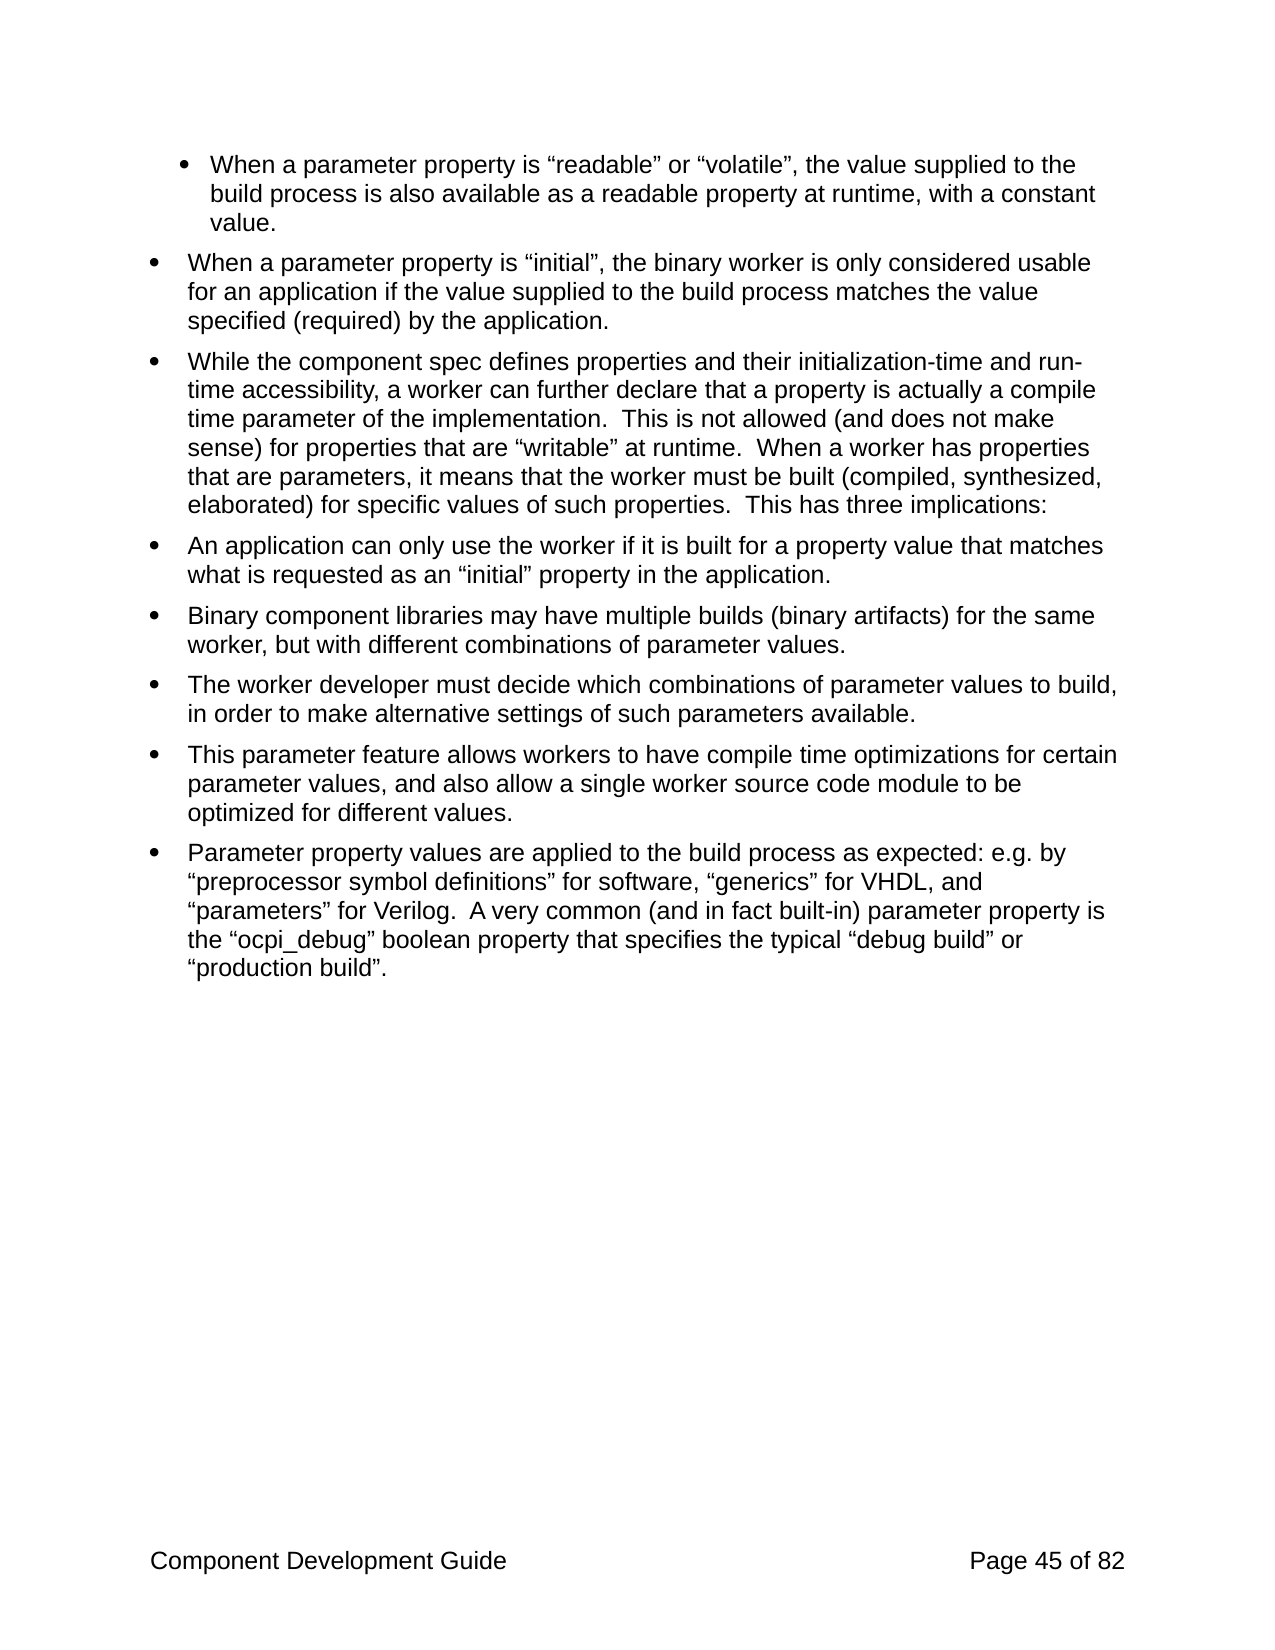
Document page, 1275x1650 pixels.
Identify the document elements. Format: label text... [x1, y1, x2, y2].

list Binary component libraries may have multiple builds (binary artifacts) for the same worker, but with different combinations of parameter values. [150, 601, 1125, 658]
list While the component spec defines properties and their initialization-time and run-time accessibility, a worker can further declare that a property is actually a compile time parameter of the implementation. This is not allowed (and does not make sense) for properties that are “writable” at runtime. When a worker has properties that are parameters, it means that the worker must be built (compiled, synthesized, elaborated) for specific values of such properties. This has three implications: [150, 347, 1125, 519]
list When a parameter property is “initial”, the binary worker is only considered usable for an application if the value supplied to the build process matches the value specified (required) by the application. [150, 248, 1125, 335]
list When a parameter property is “readable” or “volatile”, the value supplied to the build process is also available as a readable property at runtime, with a constant value. [180, 150, 1125, 236]
list The worker developer must decide which combinations of parameter values to build, in order to make alternative settings of such parameters available. [150, 670, 1125, 728]
list This parameter feature allows workers to have compile time optimizations for certain parameter values, and also allow a single worker source code module to be optimized for different values. [150, 740, 1125, 826]
list Parameter property values are applied to the build process as expected: e.g. by “preprocessor symbol definitions” for software, “generics” for VHDL, and “parameters” for Verilog. A very common (and in fact built-in) parameter property is the “ocpi_debug” boolean property that specifies the typical “debug build” or “production build”. [150, 838, 1125, 982]
list An application can only use the worker if it is built for a property value that matches what is requested as an “initial” property in the application. [150, 531, 1125, 589]
